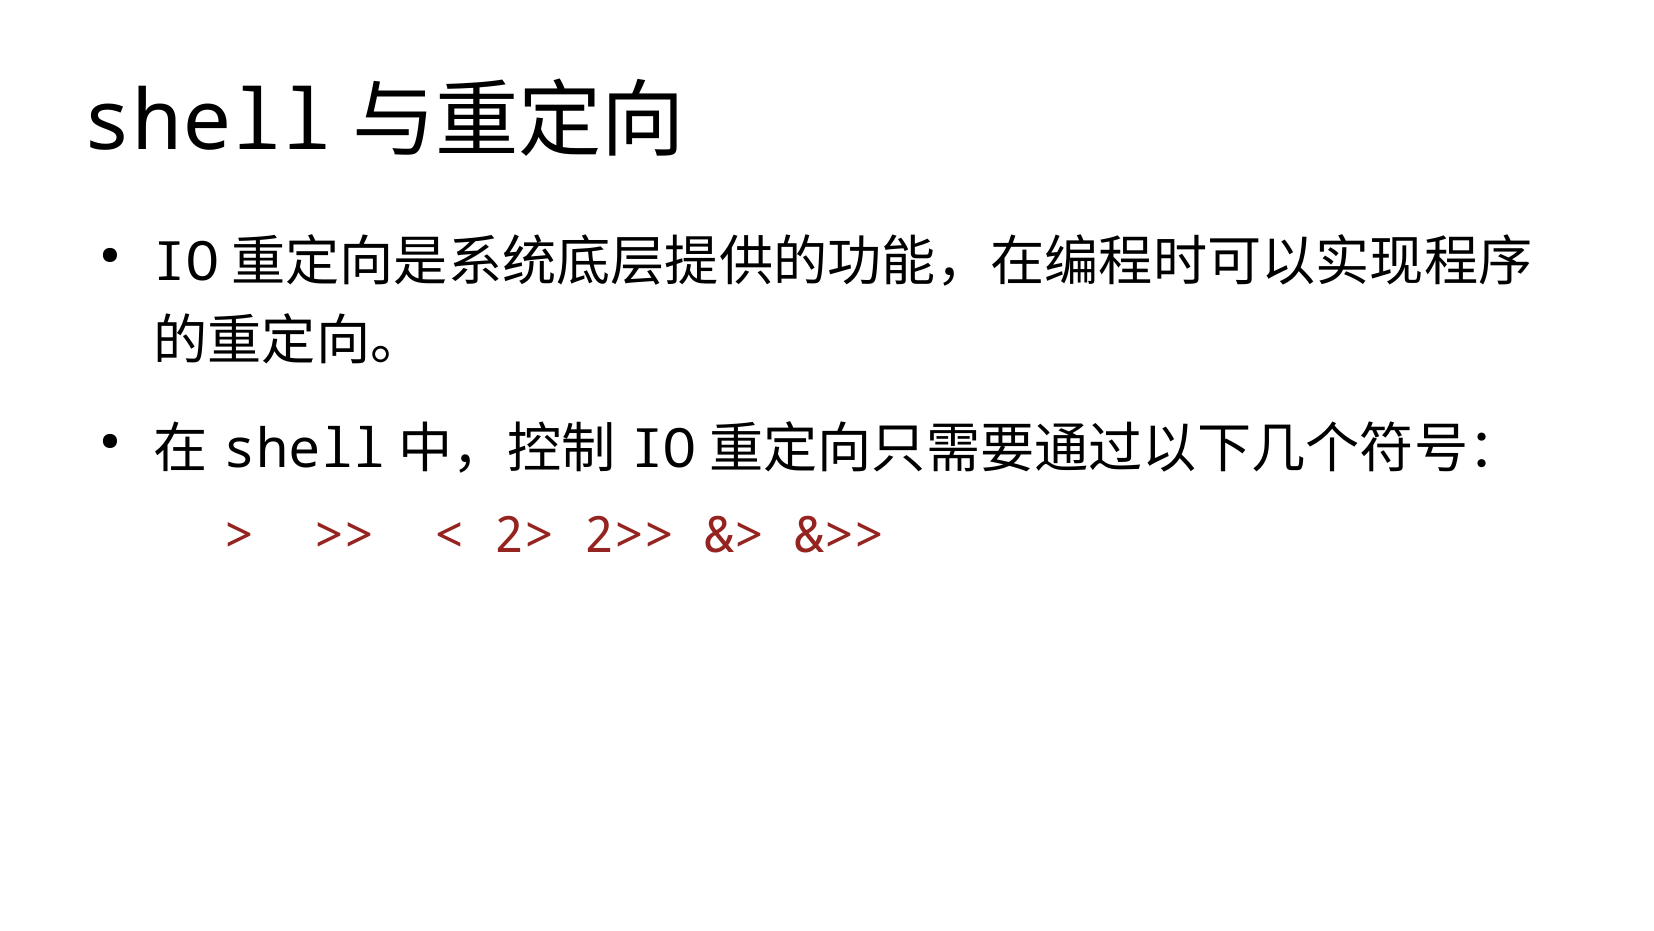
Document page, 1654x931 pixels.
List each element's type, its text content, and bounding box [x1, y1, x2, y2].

title shell与重定向 [82, 37, 1571, 189]
list IO重定向是系统底层提供的功能，在编程时可以实现程序的重定向。 在shell中，控制IO重定向只需要通过以下几个符号： > >> < 2> 2>> &> &>> [82, 217, 1571, 758]
